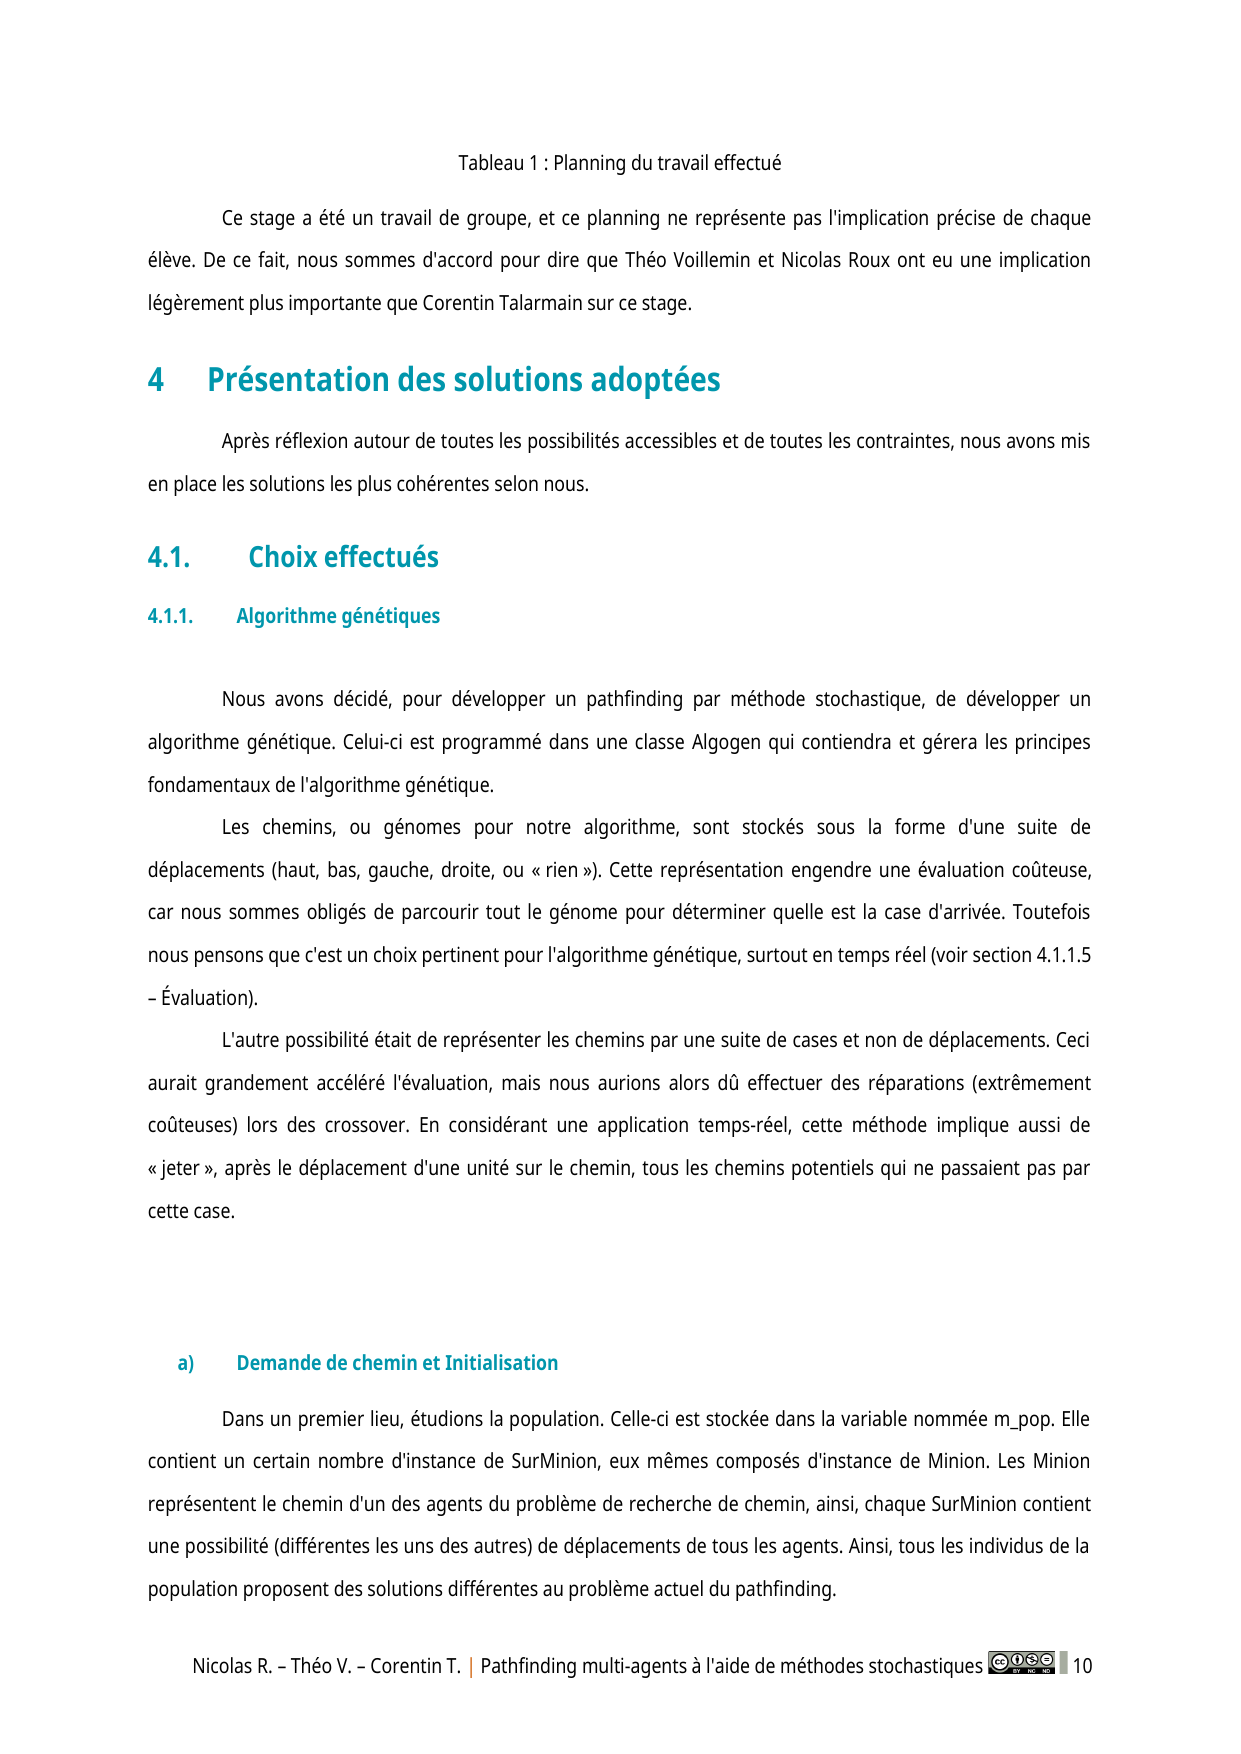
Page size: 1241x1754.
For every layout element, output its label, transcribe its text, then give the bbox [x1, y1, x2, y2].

subtitle Présentation des solutions adoptées [148, 356, 1092, 401]
text Les chemins, ou génomes pour notre algorithme, sont stockés sous la forme d'une suite de déplacements (haut, bas, gauche, droite, ou « rien »). Cette représentation engendre une évaluation coûteuse, car nous sommes obligés de parcourir tout le génome pour déterminer quelle est la case d'arrivée. Toutefois nous pensons que c'est un choix pertinent pour l'algorithme génétique, surtout en temps réel (voir section 4.1.1.5 – Évaluation). [148, 812, 1092, 1011]
text Nous avons décidé, pour développer un pathfinding par méthode stochastique, de développer un algorithme génétique. Celui-ci est programmé dans une classe Algogen qui contiendra et gérera les principes fondamentaux de l'algorithme génétique. [148, 684, 1092, 798]
text Après réflexion autour de toutes les possibilités accessibles et de toutes les contraintes, nous avons mis en place les solutions les plus cohérentes selon nous. [148, 426, 1092, 497]
text Tableau 1 : Planning du travail effectué [148, 148, 1092, 176]
text Ce stage a été un travail de groupe, et ce planning ne représente pas l'implication précise de chaque élève. De ce fait, nous sommes d'accord pour dire que Théo Voillemin et Nicolas Roux ont eu une implication légèrement plus importante que Corentin Talarmain sur ce stage. [148, 203, 1092, 316]
subtitle Algorithme génétiques [148, 601, 1092, 629]
text L'autre possibilité était de représenter les chemins par une suite de cases et non de déplacements. Ceci aurait grandement accéléré l'évaluation, mais nous aurions alors dû effectuer des réparations (extrêmement coûteuses) lors des crossover. En considérant une application temps-réel, cette méthode implique aussi de « jeter », après le déplacement d'une unité sur le chemin, tous les chemins potentiels qui ne passaient pas par cette case. [148, 1025, 1092, 1224]
text Dans un premier lieu, étudions la population. Celle-ci est stockée dans la variable nommée m_pop. Elle contient un certain nombre d'instance de SurMinion, eux mêmes composés d'instance de Minion. Les Minion représentent le chemin d'un des agents du problème de recherche de chemin, ainsi, chaque SurMinion contient une possibilité (différentes les uns des autres) de déplacements de tous les agents. Ainsi, tous les individus de la population proposent des solutions différentes au problème actuel du pathfinding. [148, 1404, 1092, 1602]
picture [1059, 1651, 1068, 1674]
picture [988, 1651, 1055, 1674]
subtitle Choix effectués [148, 536, 1092, 576]
subtitle Demande de chemin et Initialisation [177, 1348, 1092, 1377]
